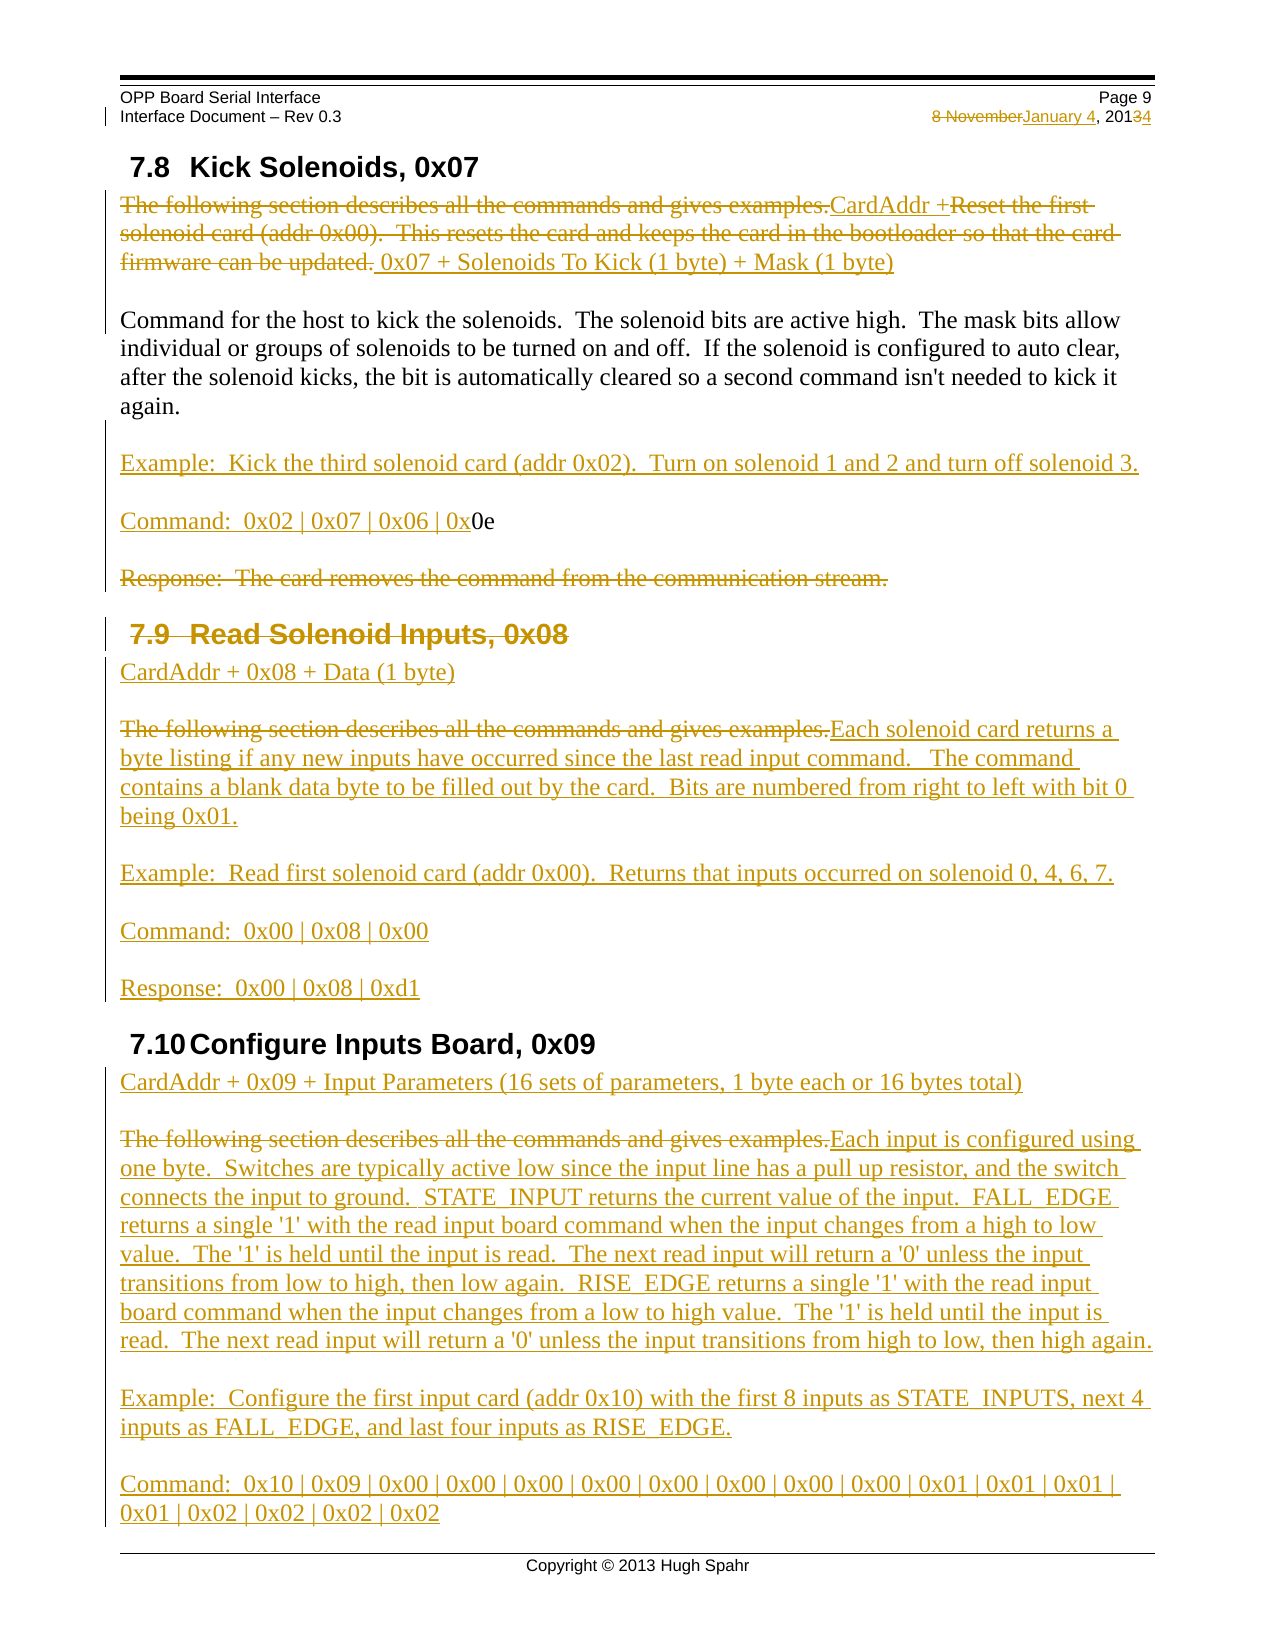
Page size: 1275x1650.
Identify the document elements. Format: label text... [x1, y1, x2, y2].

text Each solenoid card returns a byte listing if any new inputs have occurred since the last read input command. The command contains a blank data byte to be filled out by the card. Bits are numbered from right to left with bit 0 being 0x01. [120, 714, 1155, 829]
text CardAddr + 0x08 + Data (1 byte) [120, 657, 1155, 686]
text Example: Kick the third solenoid card (addr 0x02). Turn on solenoid 1 and 2 and turn off solenoid 3. [120, 448, 1155, 477]
text Command: 0x00 | 0x08 | 0x00 [120, 916, 1155, 944]
text Each input is configured using one byte. Switches are typically active low since the input line has a pull up resistor, and the switch connects the input to ground. STATE_INPUT returns the current value of the input. FALL_EDGE returns a single '1' with the read input board command when the input changes from a high to low value. The '1' is held until the input is read. The next read input will return a '0' unless the input transitions from low to high, then low again. RISE_EDGE returns a single '1' with the read input board command when the input changes from a low to high value. The '1' is held until the input is read. The next read input will return a '0' unless the input transitions from high to low, then high again. [120, 1124, 1155, 1354]
text CardAddr + 0x07 + Solenoids To Kick (1 byte) + Mask (1 byte) [120, 190, 1155, 276]
text Command: 0x02 | 0x07 | 0x06 | 0x0e [120, 506, 1155, 535]
subtitle Configure Inputs Board, 0x09 [129, 1027, 1155, 1061]
text Command for the host to kick the solenoids. The solenoid bits are active high. The mask bits allow individual or groups of solenoids to be turned on and off. If the solenoid is configured to auto clear, after the solenoid kicks, the bit is automatically cleared so a second command isn't needed to kick it again. [120, 305, 1155, 420]
subtitle Kick Solenoids, 0x07 [129, 150, 1155, 183]
text Example: Read first solenoid card (addr 0x00). Returns that inputs occurred on solenoid 0, 4, 6, 7. [120, 858, 1155, 887]
text [120, 535, 1155, 563]
text Response: 0x00 | 0x08 | 0xd1 [120, 973, 1155, 1002]
text Command: 0x10 | 0x09 | 0x00 | 0x00 | 0x00 | 0x00 | 0x00 | 0x00 | 0x00 | 0x00 | 0x01 | 0x01 | 0x01 | 0x01 | 0x02 | 0x02 | 0x02 | 0x02 [120, 1469, 1155, 1527]
text Example: Configure the first input card (addr 0x10) with the first 8 inputs as STATE_INPUTS, next 4 inputs as FALL_EDGE, and last four inputs as RISE_EDGE. [120, 1383, 1155, 1441]
text CardAddr + 0x09 + Input Parameters (16 sets of parameters, 1 byte each or 16 bytes total) [120, 1067, 1155, 1096]
